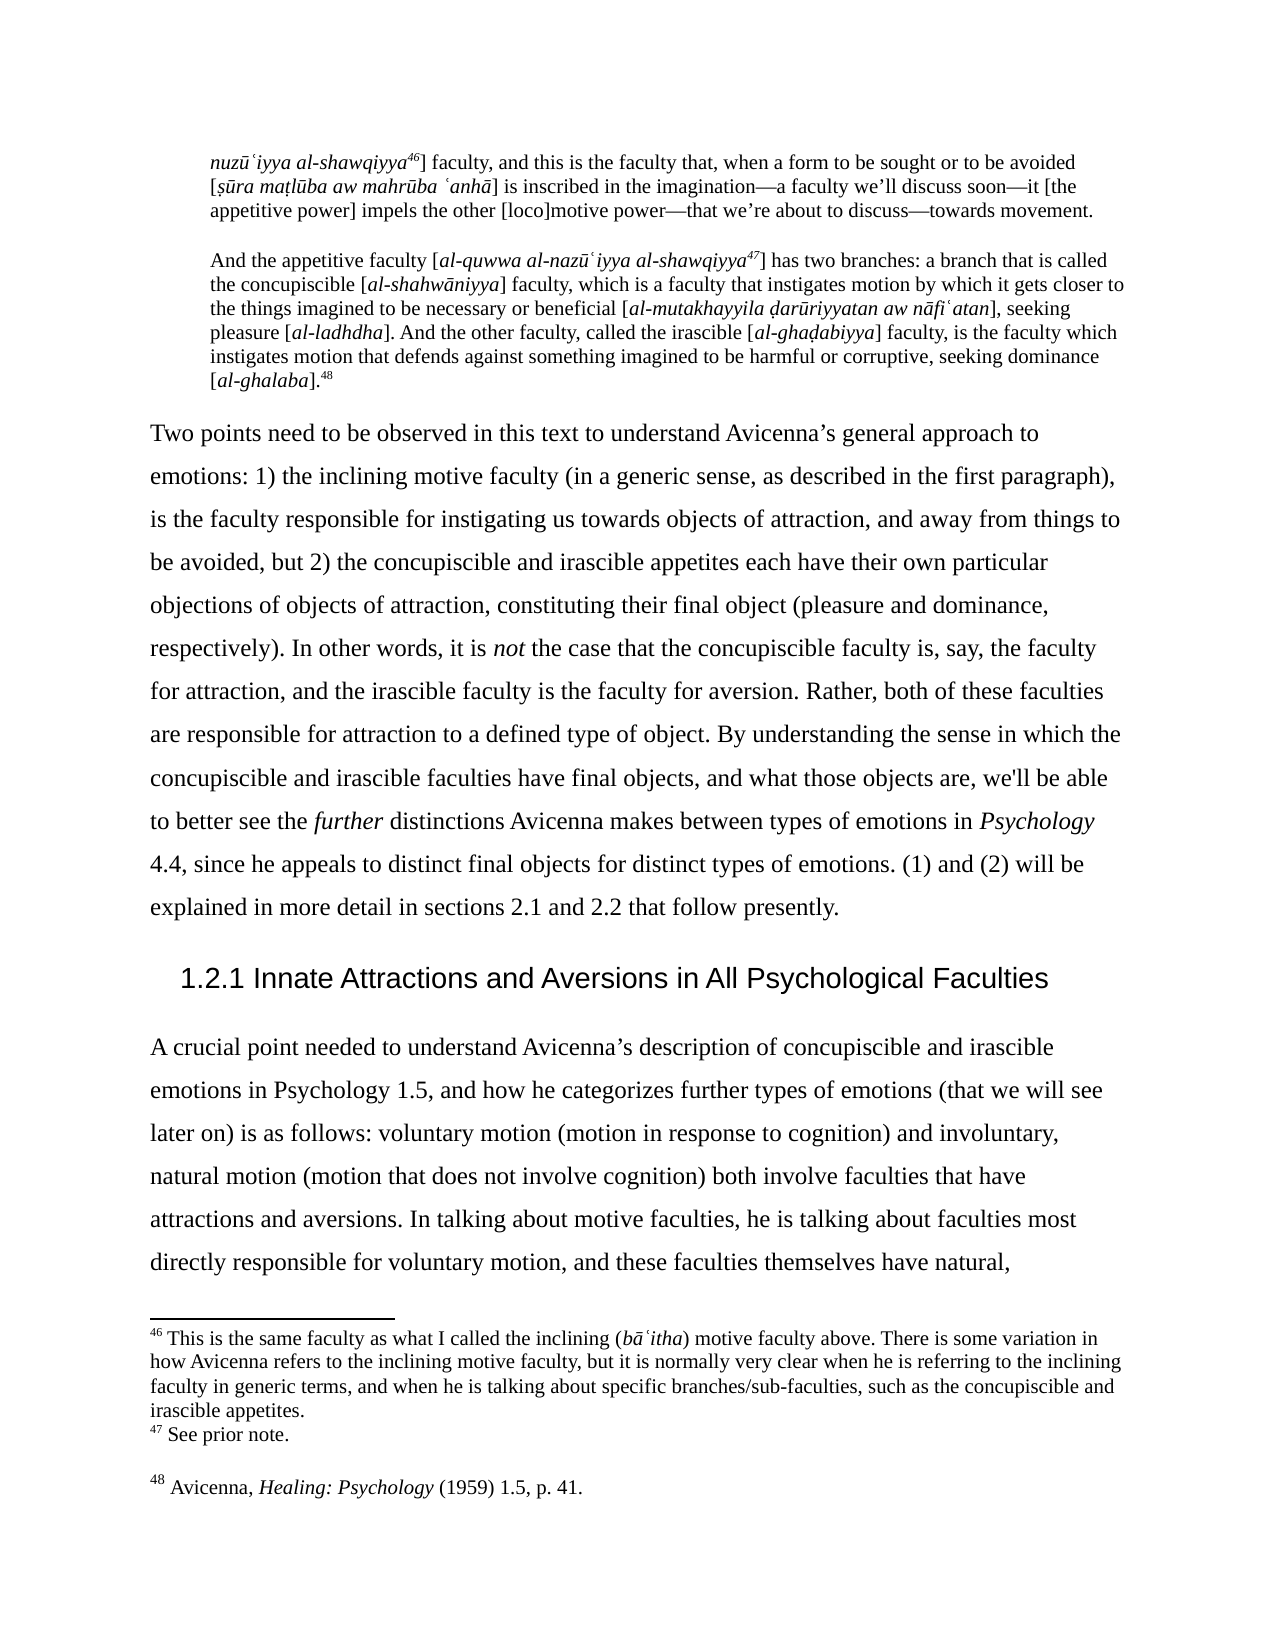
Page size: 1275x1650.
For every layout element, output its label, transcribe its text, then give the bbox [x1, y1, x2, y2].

text A crucial point needed to understand Avicenna’s description of concupiscible and irascible emotions in Psychology 1.5, and how he categorizes further types of emotions (that we will see later on) is as follows: voluntary motion (motion in response to cognition) and involuntary, natural motion (motion that does not involve cognition) both involve faculties that have attractions and aversions. In talking about motive faculties, he is talking about faculties most directly responsible for voluntary motion, and these faculties themselves have natural, [150, 1032, 1125, 1276]
text nuzūʿiyya al-shawqiyya] faculty, and this is the faculty that, when a form to be sought or to be avoided [ṣūra maṭlūba aw mahrūba ʿanhā] is inscribed in the imagination―a faculty we’ll discuss soon―it [the appetitive power] impels the other [loco]motive power―that we’re about to discuss―towards movement. [210, 150, 1125, 222]
text Avicenna, Healing: Psychology (1959) 1.5, p. 41. [150, 1471, 1125, 1500]
text This is the same faculty as what I called the inclining (bāʿitha) motive faculty above. There is some variation in how Avicenna refers to the inclining motive faculty, but it is normally very clear when he is referring to the inclining faculty in generic terms, and when he is talking about specific branches/sub-faculties, such as the concupiscible and irascible appetites. [150, 1325, 1125, 1422]
subtitle 1.2.1 Innate Attractions and Aversions in All Psychological Faculties [180, 961, 1125, 994]
text And the appetitive faculty [al-quwwa al-nazūʿiyya al-shawqiyya] has two branches: a branch that is called the concupiscible [al-shahwāniyya] faculty, which is a faculty that instigates motion by which it gets closer to the things imagined to be necessary or beneficial [al-mutakhayyila ḍarūriyyatan aw nāfiʿatan], seeking pleasure [al-ladhdha]. And the other faculty, called the irascible [al-ghaḍabiyya] faculty, is the faculty which instigates motion that defends against something imagined to be harmful or corruptive, seeking dominance [al-ghalaba]. [210, 248, 1125, 392]
text See prior note. [150, 1422, 1125, 1446]
text Two points need to be observed in this text to understand Avicenna’s general approach to emotions: 1) the inclining motive faculty (in a generic sense, as described in the first paragraph), is the faculty responsible for instigating us towards objects of attraction, and away from things to be avoided, but 2) the concupiscible and irascible appetites each have their own particular objections of objects of attraction, constituting their final object (pleasure and dominance, respectively). In other words, it is not the case that the concupiscible faculty is, say, the faculty for attraction, and the irascible faculty is the faculty for aversion. Rather, both of these faculties are responsible for attraction to a defined type of object. By understanding the sense in which the concupiscible and irascible faculties have final objects, and what those objects are, we'll be able to better see the further distinctions Avicenna makes between types of emotions in Psychology 4.4, since he appeals to distinct final objects for distinct types of emotions. (1) and (2) will be explained in more detail in sections 2.1 and 2.2 that follow presently. [150, 418, 1125, 921]
